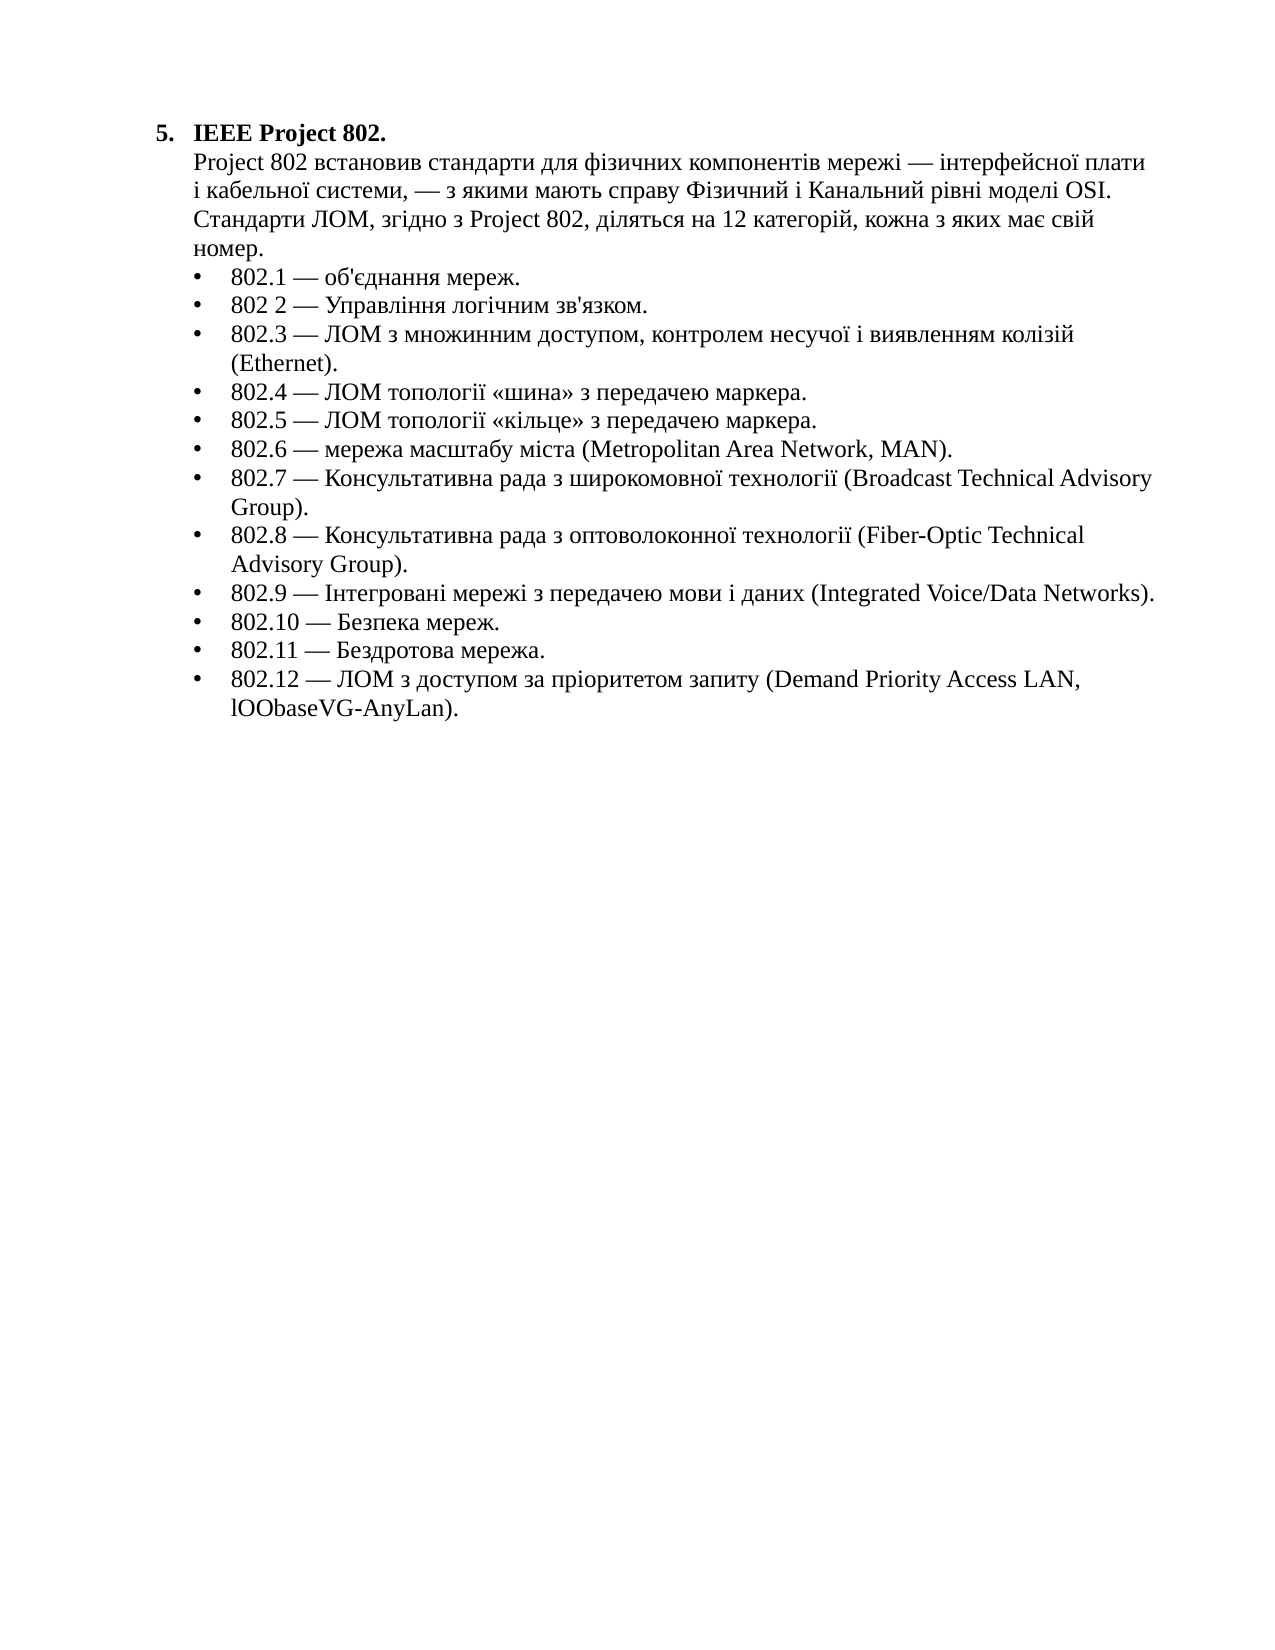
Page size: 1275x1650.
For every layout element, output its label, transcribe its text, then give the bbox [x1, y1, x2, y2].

list 802.9 — Інтегровані мережі з передачею мови і даних (Integrated Voice/Data Networks). [193, 578, 1157, 607]
list 802.7 — Консультативна рада з широкомовної технології (Broadcast Technical Advisory Group). [193, 463, 1157, 521]
list 802 2 — Управління логічним зв'язком. [193, 291, 1157, 319]
list 802.4 — ЛОМ топології «шина» з передачею маркера. [193, 377, 1157, 406]
list IEEE Project 802. [156, 118, 1157, 147]
list 802.8 — Консультативна рада з оптоволоконної технології (Fiber-Optic Technical Advisory Group). [193, 521, 1157, 578]
list 802.6 — мережа масштабу міста (Metropolitan Area Network, MAN). [193, 434, 1157, 463]
list 802.1 — об'єднання мереж. [193, 262, 1157, 291]
list 802.3 — ЛОМ з множинним доступом, контролем несучої і виявленням колізій (Ethernet). [193, 319, 1157, 377]
list 802.11 — Бездротова мережа. [193, 636, 1157, 664]
list 802.5 — ЛОМ топології «кільце» з передачею маркера. [193, 406, 1157, 434]
list Project 802 встановив стандарти для фізичних компонентів мережі — інтерфейсної плати і кабельної системи, — з якими мають справу Фізичний і Канальний рівні моделі OSI. [156, 147, 1157, 204]
list 802.12 — ЛОМ з доступом за пріоритетом запиту (Demand Priority Access LAN, lOObaseVG-AnyLan). [193, 664, 1157, 722]
list Стандарти ЛОМ, згідно з Project 802, діляться на 12 категорій, кожна з яких має свій номер. [156, 204, 1157, 262]
list 802.10 — Безпека мереж. [193, 607, 1157, 636]
